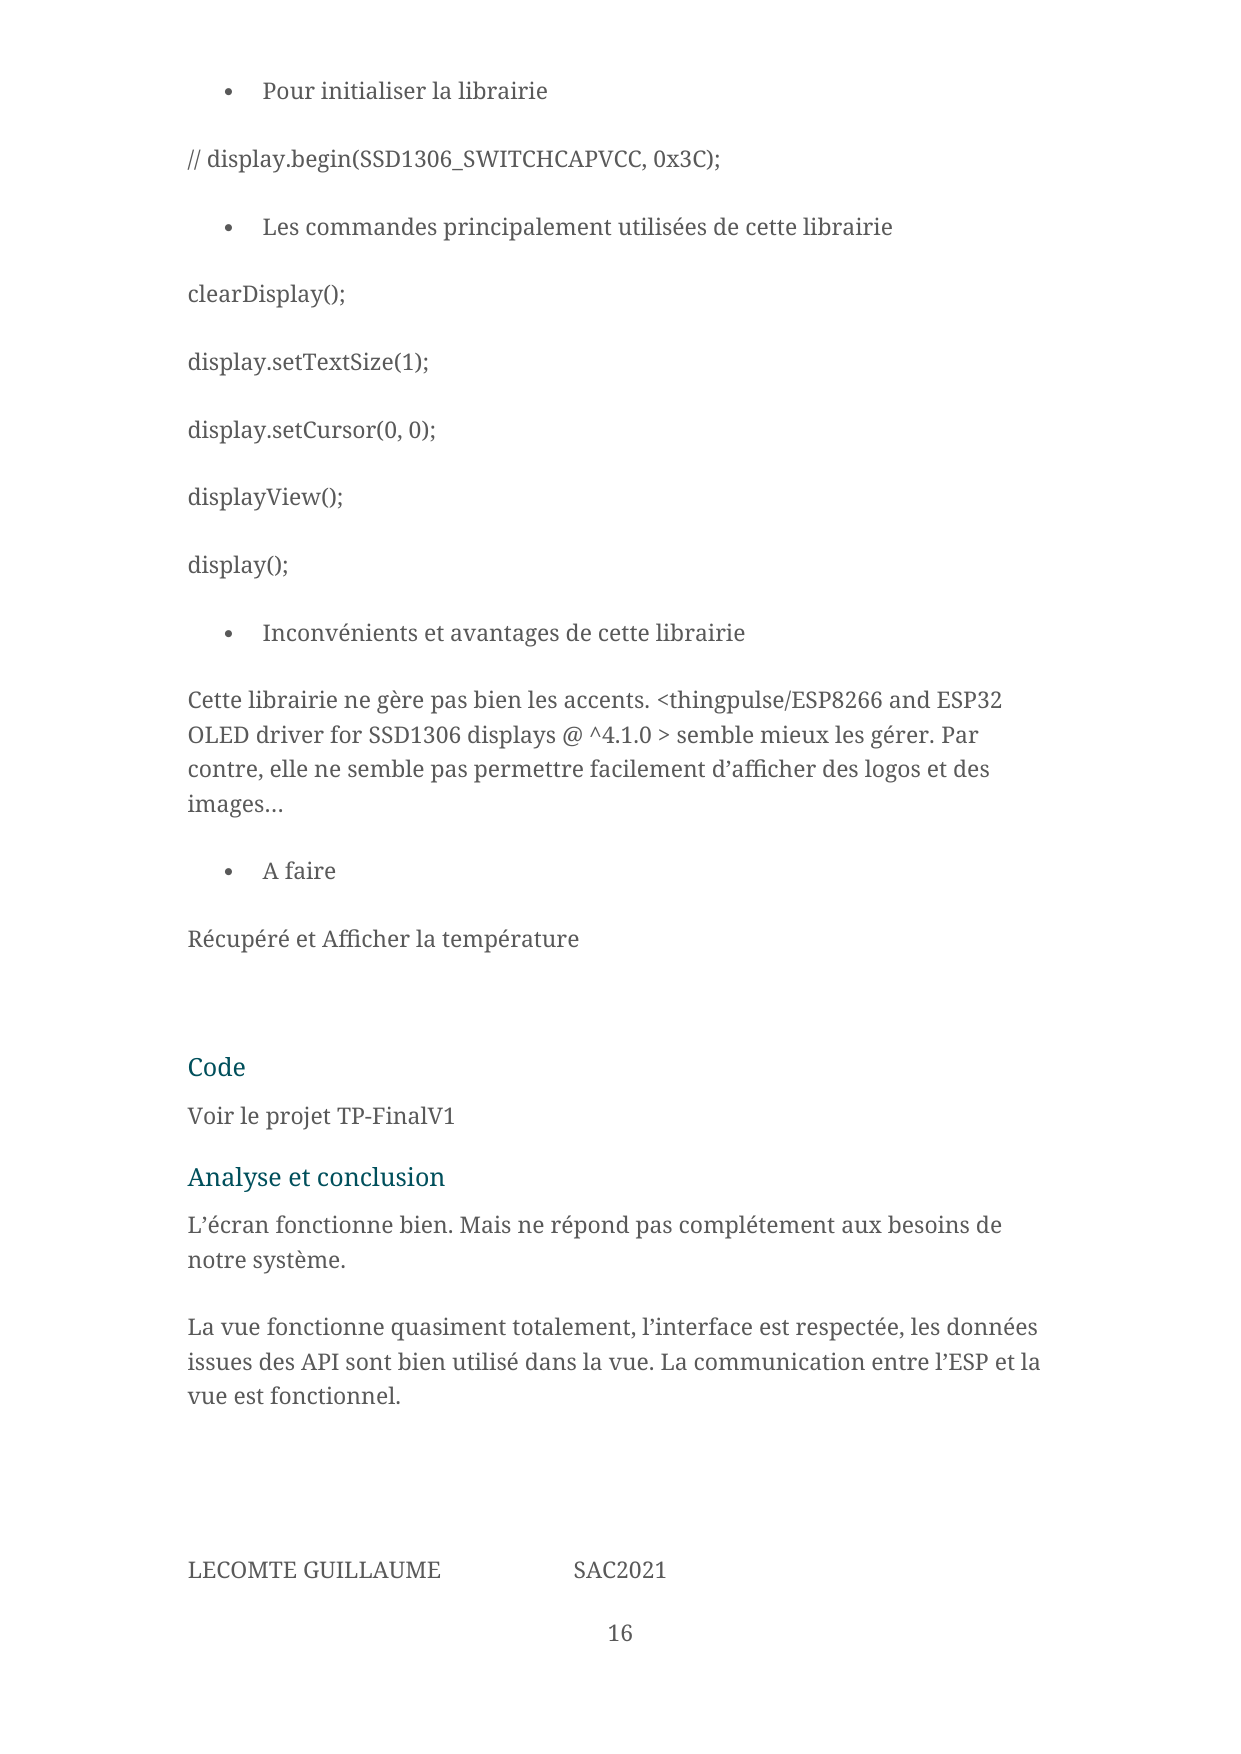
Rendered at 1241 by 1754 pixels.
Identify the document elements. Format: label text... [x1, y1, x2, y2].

list A faire [225, 855, 1053, 886]
list Les commandes principalement utilisées de cette librairie [225, 210, 1053, 242]
text Cette librairie ne gère pas bien les accents. <thingpulse/ESP8266 and ESP32 OLED driver for SSD1306 displays @ ^4.1.0 > semble mieux les gérer. Par contre, elle ne semble pas permettre facilement d’afficher des logos et des images… [187, 684, 1053, 819]
text displayView(); [187, 481, 1053, 512]
text // display.begin(SSD1306_SWITCHCAPVCC, 0x3C); [187, 143, 1053, 174]
text display(); [187, 549, 1053, 580]
text display.setCursor(0, 0); [187, 413, 1053, 445]
subtitle Analyse et conclusion [187, 1159, 1053, 1193]
subtitle Code [187, 1050, 1053, 1084]
text Récupéré et Afficher la température [187, 923, 1053, 954]
text La vue fonctionne quasiment totalement, l’interface est respectée, les données issues des API sont bien utilisé dans la vue. La communication entre l’ESP et la vue est fonctionnel. [187, 1311, 1053, 1411]
list Inconvénients et avantages de cette librairie [225, 617, 1053, 648]
list Pour initialiser la librairie [225, 75, 1053, 106]
text Voir le projet TP-FinalV1 [187, 1100, 1053, 1131]
text L’écran fonctionne bien. Mais ne répond pas complétement aux besoins de notre système. [187, 1209, 1053, 1275]
text clearDisplay(); [187, 278, 1053, 309]
text display.setTextSize(1); [187, 346, 1053, 377]
